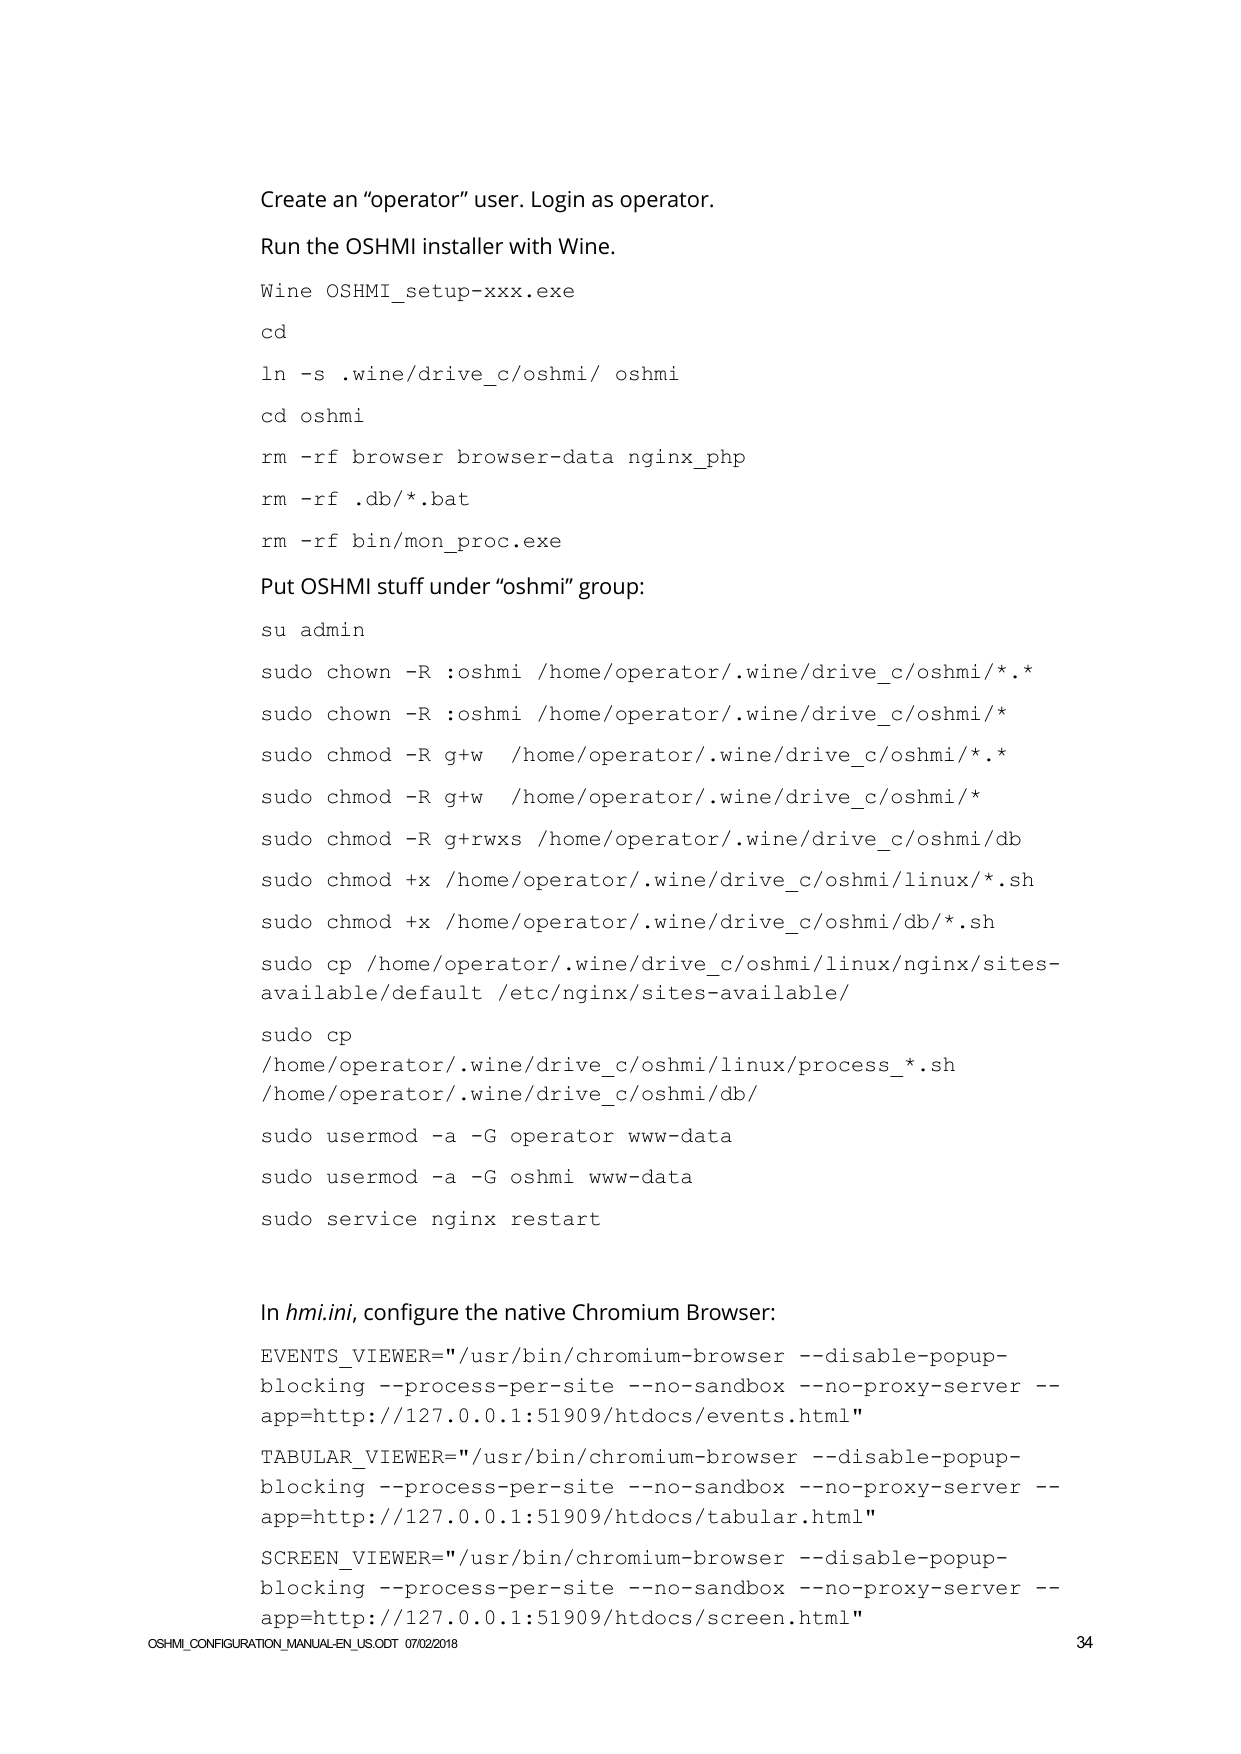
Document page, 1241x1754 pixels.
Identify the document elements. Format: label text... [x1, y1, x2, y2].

text sudo usermod -a -G oshmi www-data [260, 1166, 1093, 1191]
text TABULAR_VIEWER="/usr/bin/chromium-browser --disable-popup-blocking --process-per-site --no-sandbox --no-proxy-server --app=http://127.0.0.1:51909/htdocs/tabular.html" [260, 1446, 1093, 1530]
text sudo chown -R :oshmi /home/operator/.wine/drive_c/oshmi/*.* [260, 660, 1093, 685]
text Run the OSHMI installer with Wine. [260, 231, 1093, 261]
text Create an “operator” user. Login as operator. [260, 183, 1093, 213]
text sudo chmod -R g+w /home/operator/.wine/drive_c/oshmi/* [260, 785, 1093, 810]
text sudo chmod -R g+w /home/operator/.wine/drive_c/oshmi/*.* [260, 743, 1093, 768]
text sudo service nginx restart [260, 1207, 1093, 1232]
text SCREEN_VIEWER="/usr/bin/chromium-browser --disable-popup-blocking --process-per-site --no-sandbox --no-proxy-server --app=http://127.0.0.1:51909/htdocs/screen.html" [260, 1547, 1093, 1631]
text rm -rf bin/mon_proc.exe [260, 529, 1093, 554]
text sudo chmod +x /home/operator/.wine/drive_c/oshmi/linux/*.sh [260, 868, 1093, 893]
text sudo cp /home/operator/.wine/drive_c/oshmi/linux/process_*.sh /home/operator/.wine/drive_c/oshmi/db/ [260, 1023, 1093, 1107]
text sudo usermod -a -G operator www-data [260, 1124, 1093, 1149]
text sudo chown -R :oshmi /home/operator/.wine/drive_c/oshmi/* [260, 702, 1093, 726]
text rm -rf .db/*.bat [260, 487, 1093, 512]
text cd [260, 321, 1093, 345]
text EVENTS_VIEWER="/usr/bin/chromium-browser --disable-popup-blocking --process-per-site --no-sandbox --no-proxy-server --app=http://127.0.0.1:51909/htdocs/events.html" [260, 1344, 1093, 1429]
text Put OSHMI stuff under “oshmi” group: [260, 571, 1093, 600]
text cd oshmi [260, 404, 1093, 429]
text su admin [260, 618, 1093, 643]
text sudo chmod +x /home/operator/.wine/drive_c/oshmi/db/*.sh [260, 910, 1093, 935]
text Wine OSHMI_setup-xxx.exe [260, 279, 1093, 304]
text In hmi.ini, configure the native Chromium Browser: [260, 1297, 1093, 1327]
text ln -s .wine/drive_c/oshmi/ oshmi [260, 362, 1093, 387]
text rm -rf browser browser-data nginx_php [260, 446, 1093, 470]
text sudo chmod -R g+rwxs /home/operator/.wine/drive_c/oshmi/db [260, 827, 1093, 851]
text sudo cp /home/operator/.wine/drive_c/oshmi/linux/nginx/sites-available/default /etc/nginx/sites-available/ [260, 952, 1093, 1006]
